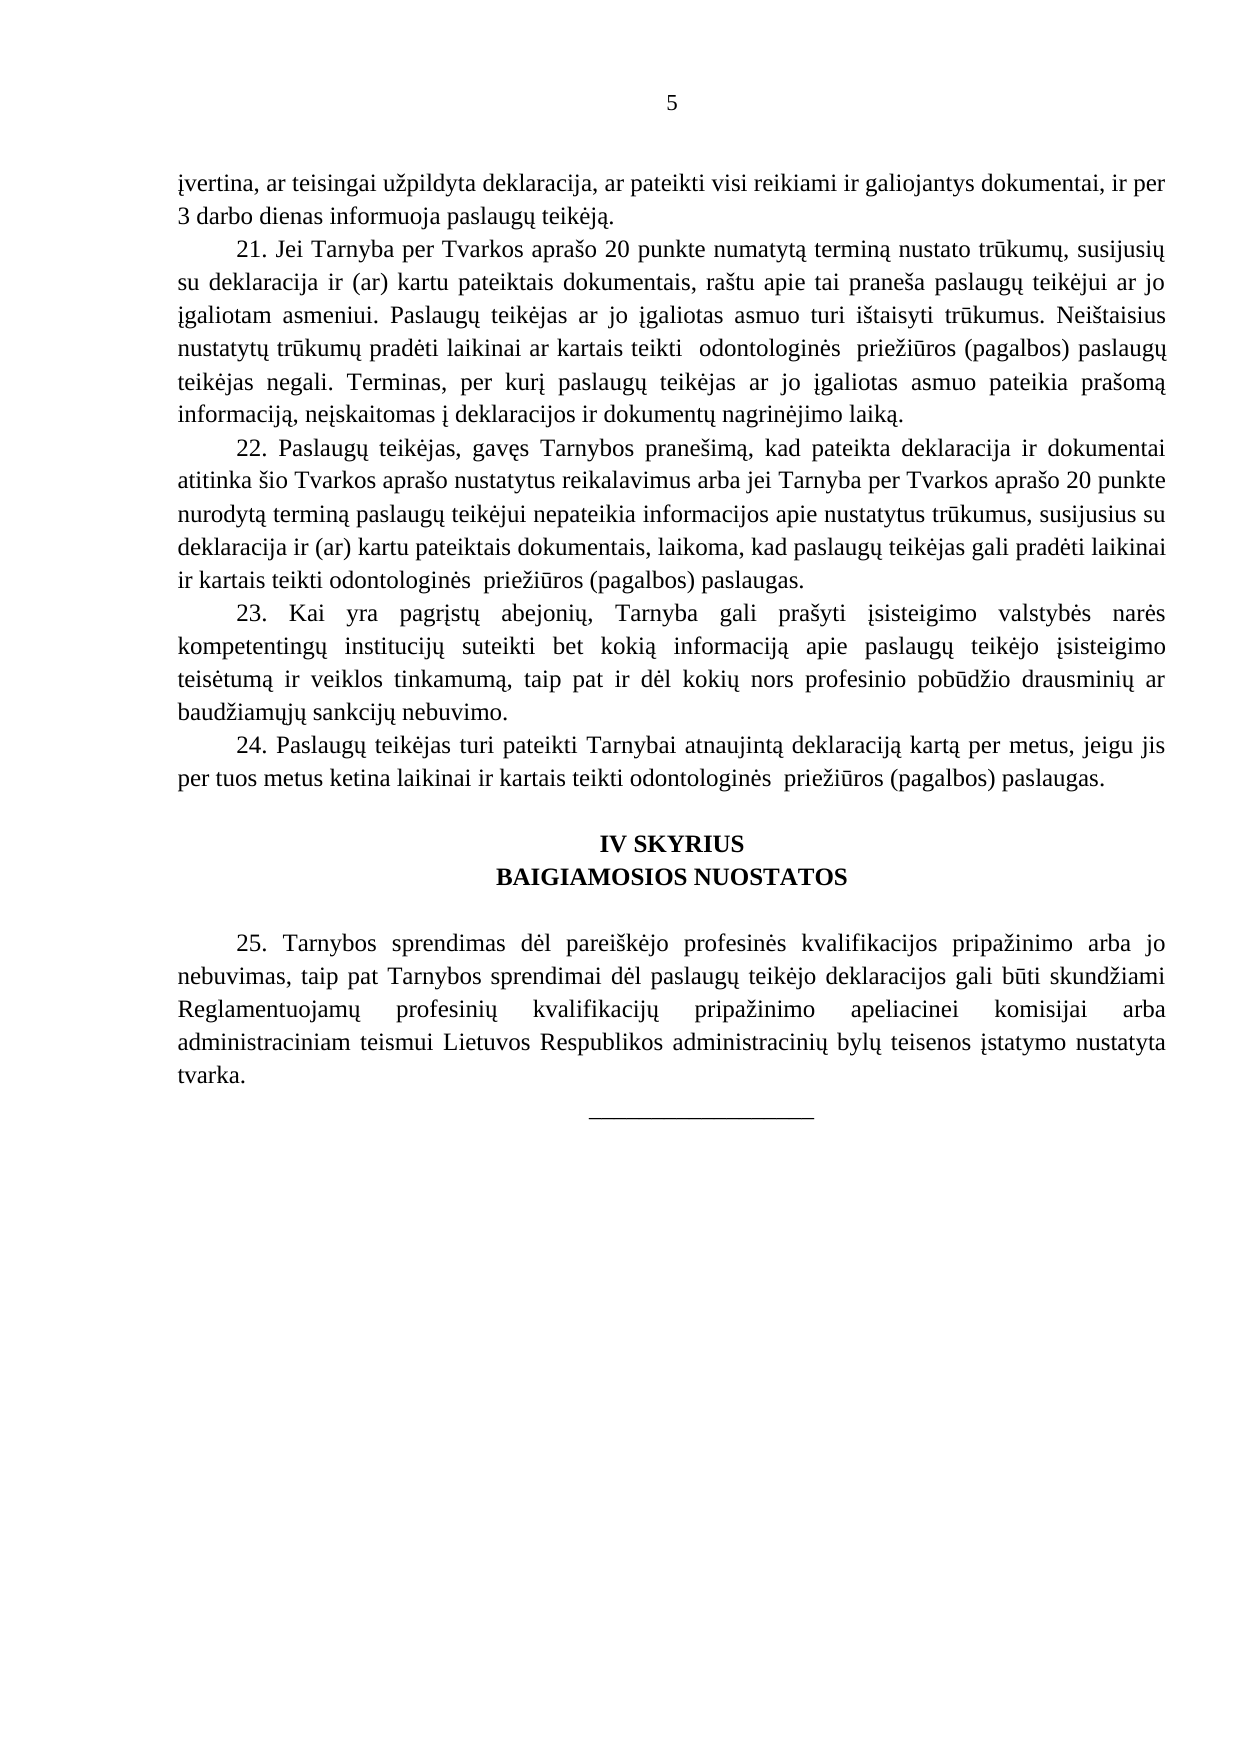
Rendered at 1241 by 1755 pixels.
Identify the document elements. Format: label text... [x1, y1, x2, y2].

text 21. Jei Tarnyba per Tvarkos aprašo 20 punkte numatytą terminą nustato trūkumų, susijusių su deklaracija ir (ar) kartu pateiktais dokumentais, raštu apie tai praneša paslaugų teikėjui ar jo įgaliotam asmeniui. Paslaugų teikėjas ar jo įgaliotas asmuo turi ištaisyti trūkumus. Neištaisius nustatytų trūkumų pradėti laikinai ar kartais teikti odontologinės priežiūros (pagalbos) paslaugų teikėjas negali. Terminas, per kurį paslaugų teikėjas ar jo įgaliotas asmuo pateikia prašomą informaciją, neįskaitomas į deklaracijos ir dokumentų nagrinėjimo laiką. [177, 234, 1167, 428]
text 24. Paslaugų teikėjas turi pateikti Tarnybai atnaujintą deklaraciją kartą per metus, jeigu jis per tuos metus ketina laikinai ir kartais teikti odontologinės priežiūros (pagalbos) paslaugas. [177, 730, 1167, 792]
text 22. Paslaugų teikėjas, gavęs Tarnybos pranešimą, kad pateikta deklaracija ir dokumentai atitinka šio Tvarkos aprašo nustatytus reikalavimus arba jei Tarnyba per Tvarkos aprašo 20 punkte nurodytą terminą paslaugų teikėjui nepateikia informacijos apie nustatytus trūkumus, susijusius su deklaracija ir (ar) kartu pateiktais dokumentais, laikoma, kad paslaugų teikėjas gali pradėti laikinai ir kartais teikti odontologinės priežiūros (pagalbos) paslaugas. [177, 433, 1167, 593]
text 23. Kai yra pagrįstų abejonių, Tarnyba gali prašyti įsisteigimo valstybės narės kompetentingų institucijų suteikti bet kokią informaciją apie paslaugų teikėjo įsisteigimo teisėtumą ir veiklos tinkamumą, taip pat ir dėl kokių nors profesinio pobūdžio drausminių ar baudžiamųjų sankcijų nebuvimo. [177, 598, 1167, 726]
text __________________ [177, 1093, 1167, 1122]
text BAIGIAMOSIOS NUOSTATOS [177, 862, 1167, 891]
text įvertina, ar teisingai užpildyta deklaracija, ar pateikti visi reikiami ir galiojantys dokumentai, ir per 3 darbo dienas informuoja paslaugų teikėją. [177, 168, 1167, 230]
text 25. Tarnybos sprendimas dėl pareiškėjo profesinės kvalifikacijos pripažinimo arba jo nebuvimas, taip pat Tarnybos sprendimai dėl paslaugų teikėjo deklaracijos gali būti skundžiami Reglamentuojamų profesinių kvalifikacijų pripažinimo apeliacinei komisijai arba administraciniam teismui Lietuvos Respublikos administracinių bylų teisenos įstatymo nustatyta tvarka. [177, 928, 1167, 1089]
text IV SKYRIUS [177, 829, 1167, 858]
